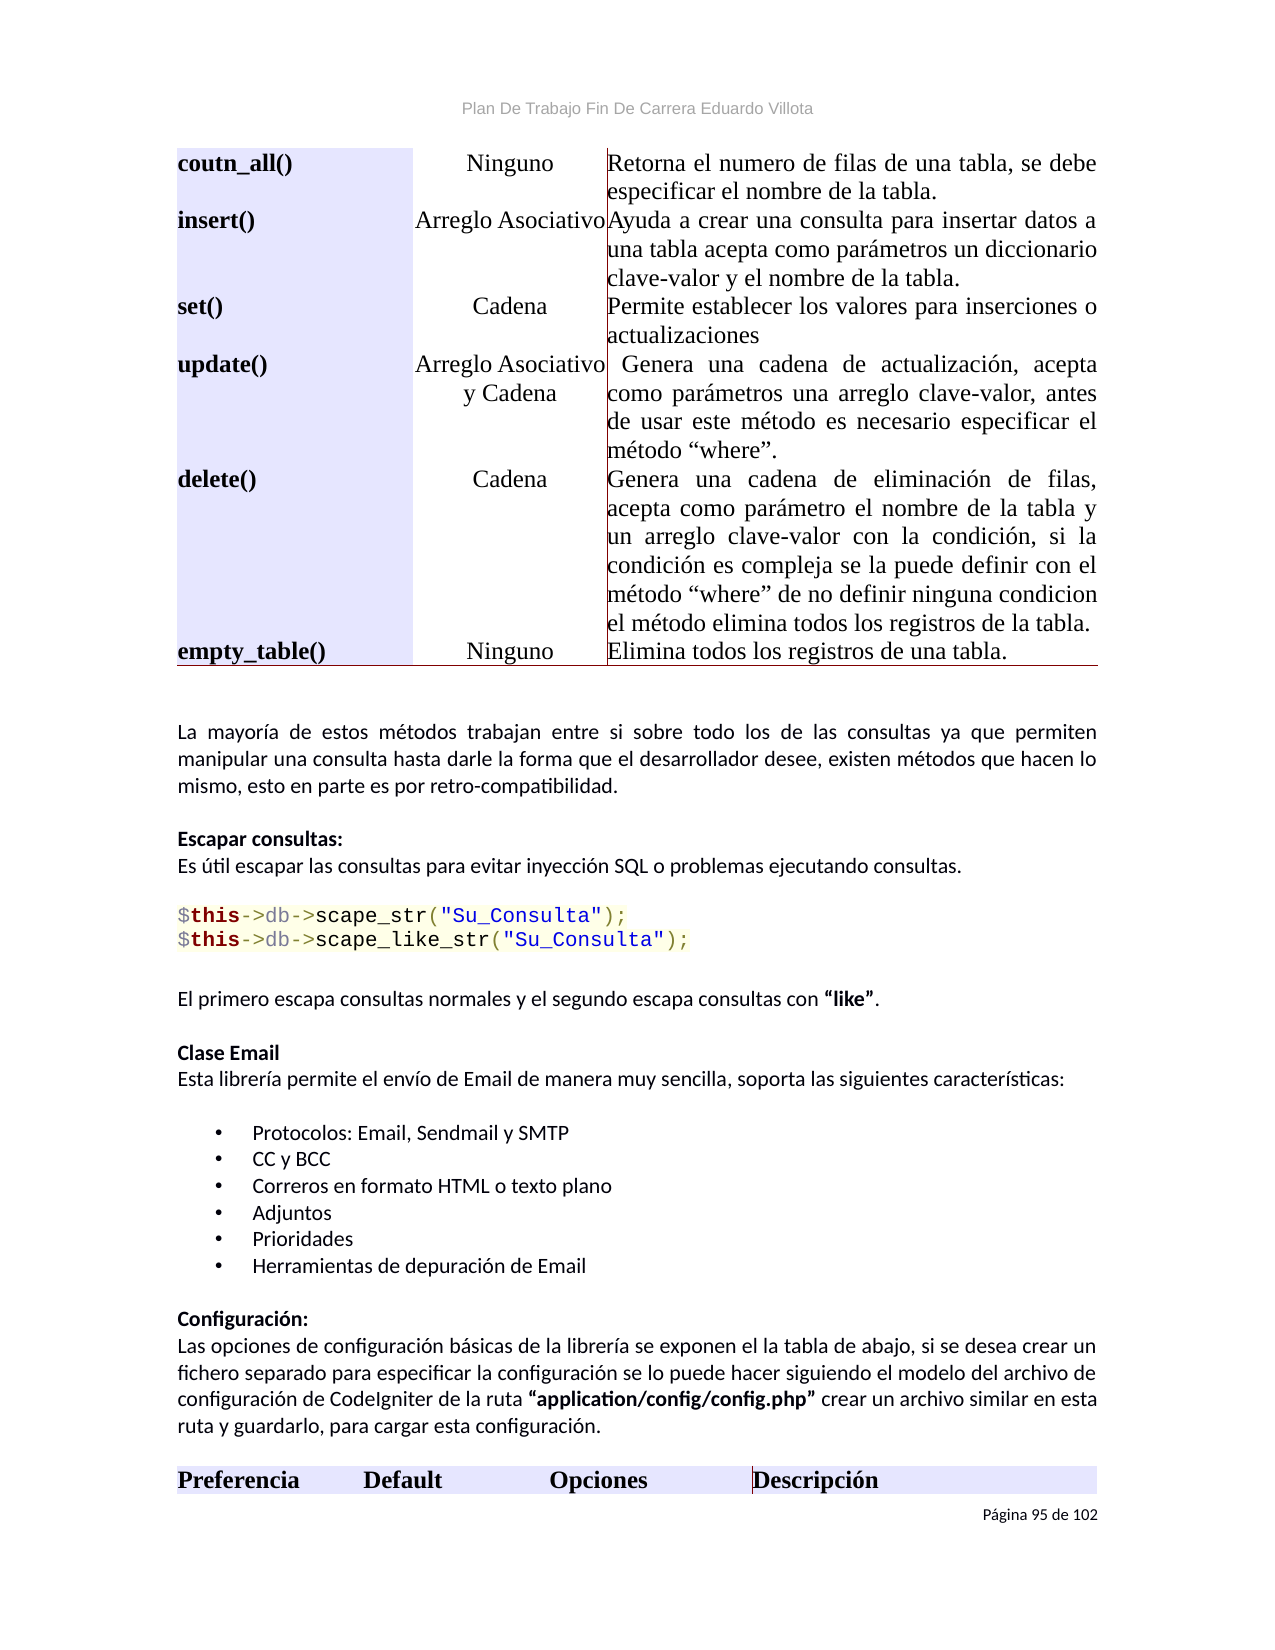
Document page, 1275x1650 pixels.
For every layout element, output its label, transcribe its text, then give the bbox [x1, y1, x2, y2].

list Protocolos: Email, Sendmail y SMTP [215, 1119, 1098, 1146]
table_cell Cadena [413, 464, 607, 636]
text Configuración: [177, 1306, 1098, 1332]
table_header Opciones [549, 1466, 752, 1494]
text Es útil escapar las consultas para evitar inyección SQL o problemas ejecutando consultas. [177, 852, 1098, 878]
list CC y BCC [215, 1146, 1098, 1172]
list Herramientas de depuración de Email [215, 1252, 1098, 1279]
text Clase Email [177, 1039, 1098, 1066]
text El primero escapa consultas normales y el segundo escapa consultas con “like”. [177, 986, 1098, 1012]
text Esta librería permite el envío de Email de manera muy sencilla, soporta las siguientes características: [177, 1066, 1098, 1092]
table_cell Ninguno [413, 148, 607, 205]
table_cell update() [177, 349, 413, 464]
table_cell insert() [177, 205, 413, 291]
table_cell Arreglo Asociativo [413, 205, 607, 291]
table_cell Ninguno [413, 636, 607, 665]
table_header Preferencia [177, 1466, 363, 1494]
table_cell Elimina todos los registros de una tabla. [608, 636, 1097, 665]
list Adjuntos [215, 1199, 1098, 1226]
list Correros en formato HTML o texto plano [215, 1172, 1098, 1199]
table_cell Arreglo Asociativo y Cadena [413, 349, 607, 464]
table_cell Retorna el numero de filas de una tabla, se debe especificar el nombre de la tabla. [608, 148, 1097, 205]
table_header Default [363, 1466, 549, 1494]
table_cell Permite establecer los valores para inserciones o actualizaciones [608, 291, 1097, 349]
table_header Descripción [753, 1466, 1097, 1494]
table_cell Cadena [413, 291, 607, 349]
table_cell set() [177, 291, 413, 349]
text $this->db->scape_str("Su_Consulta"); [177, 905, 1098, 929]
table_cell Ayuda a crear una consulta para insertar datos a una tabla acepta como parámetros un diccionario clave-valor y el nombre de la tabla. [608, 205, 1097, 291]
text $this->db->scape_like_str("Su_Consulta"); [177, 929, 1098, 952]
text Escapar consultas: [177, 825, 1098, 852]
table_cell Genera una cadena de eliminación de filas, acepta como parámetro el nombre de la tabla y un arreglo clave-valor con la condición, si la condición es compleja se la puede definir con el método “where” de no definir ninguna condicion el método elimina todos los registros de la tabla. [608, 464, 1097, 636]
table_cell empty_table() [177, 636, 413, 665]
text La mayoría de estos métodos trabajan entre si sobre todo los de las consultas ya que permiten manipular una consulta hasta darle la forma que el desarrollador desee, existen métodos que hacen lo mismo, esto en parte es por retro-compatibilidad. [177, 718, 1098, 798]
text Las opciones de configuración básicas de la librería se exponen el la tabla de abajo, si se desea crear un fichero separado para especificar la configuración se lo puede hacer siguiendo el modelo del archivo de configuración de CodeIgniter de la ruta “application/config/config.php” crear un archivo similar en esta ruta y guardarlo, para cargar esta configuración. [177, 1332, 1098, 1439]
table_cell coutn_all() [177, 148, 413, 205]
list Prioridades [215, 1226, 1098, 1252]
table_cell delete() [177, 464, 413, 636]
table_cell Genera una cadena de actualización, acepta como parámetros una arreglo clave-valor, antes de usar este método es necesario especificar el método “where”. [608, 349, 1097, 464]
